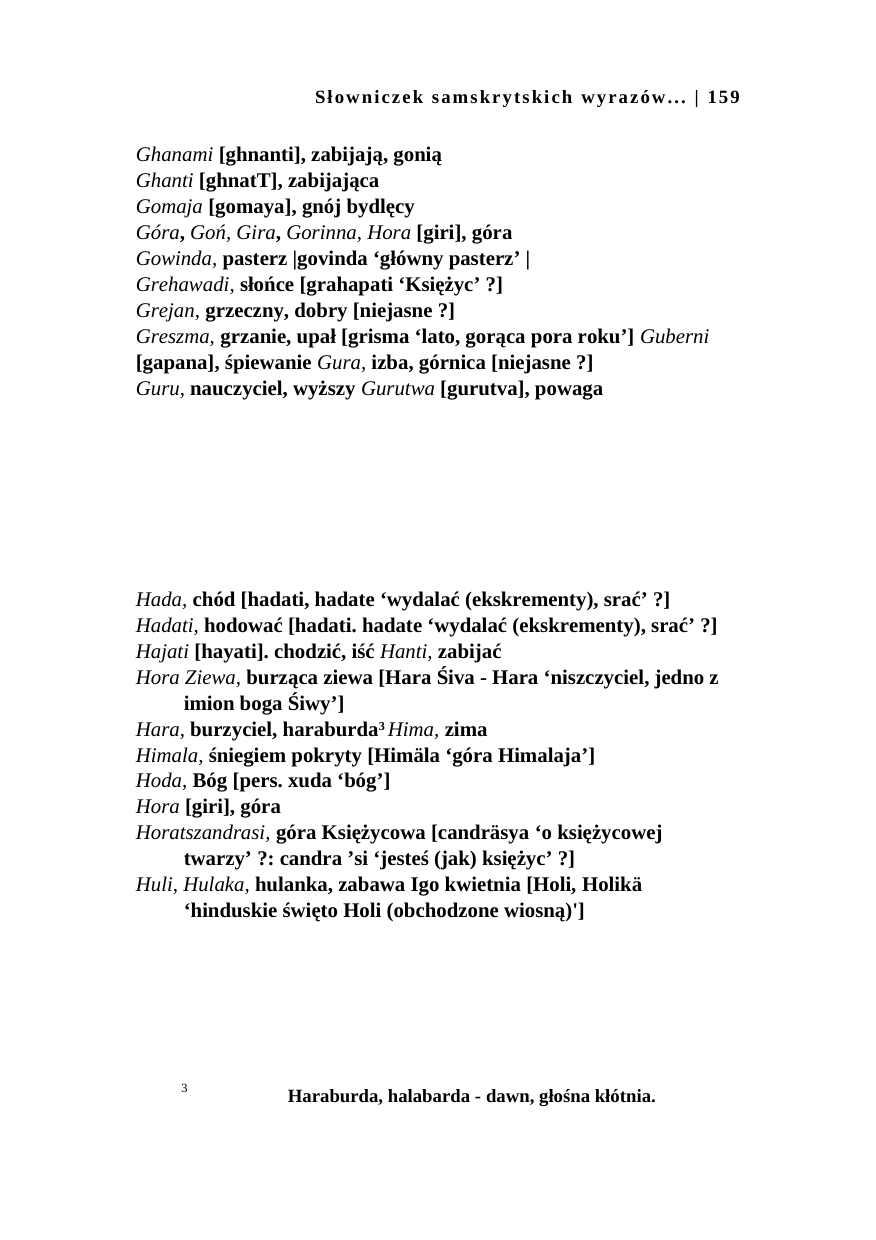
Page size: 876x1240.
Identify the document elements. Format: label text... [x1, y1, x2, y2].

text Góra, Goń, Gira, Gorinna, Hora [giri], góra [136, 219, 728, 245]
text Hora [giri], góra [136, 793, 728, 819]
text Grejan, grzeczny, dobry [niejasne ?] [136, 297, 728, 323]
text Hoda, Bóg [pers. xuda ‘bóg’] [136, 767, 728, 793]
text Himala, śniegiem pokryty [Himäla ‘góra Himalaja’] [136, 741, 728, 767]
text Gowinda, pasterz |govinda ‘główny pasterz’ | [136, 245, 728, 271]
text 3 [181, 1082, 193, 1095]
text Guru, nauczyciel, wyższy Gurutwa [gurutva], powaga [136, 374, 728, 401]
text Słowniczek samskrytskich wyrazów... | 159 [315, 88, 740, 107]
text Gomaja [gomaya], gnój bydlęcy [136, 193, 728, 219]
text Haraburda, halabarda - dawn, głośna kłótnia. [288, 1087, 656, 1106]
text Horatszandrasi, góra Księżycowa [candräsya ‘o księżycowej twarzy’ ?: candra ’si ‘jesteś (jak) księżyc’ ?] [136, 819, 728, 871]
text Greszma, grzanie, upał [grisma ‘lato, gorąca pora roku’] Guberni [gapana], śpiewanie Gura, izba, górnica [niejasne ?] [136, 323, 728, 374]
text Hora Ziewa, burząca ziewa [Hara Śiva - Hara ‘niszczyciel, jedno z imion boga Śiwy’] [136, 663, 728, 715]
text Hada, chód [hadati, hadate ‘wydalać (ekskrementy), srać’ ?] Hadati, hodować [hadati. hadate ‘wydalać (ekskrementy), srać’ ?] [136, 586, 728, 637]
text Ghanami [ghnanti], zabijają, gonią [136, 141, 728, 167]
text Hara, burzyciel, haraburda3 Hima, zima [136, 715, 728, 741]
text Huli, Hulaka, hulanka, zabawa Igo kwietnia [Holi, Holikä ‘hinduskie święto Holi (obchodzone wiosną)'] [136, 871, 728, 923]
text Hajati [hayati]. chodzić, iść Hanti, zabijać [136, 637, 728, 663]
text Grehawadi, słońce [grahapati ‘Księżyc’ ?] [136, 271, 728, 297]
text Ghanti [ghnatT], zabijająca [136, 167, 728, 193]
